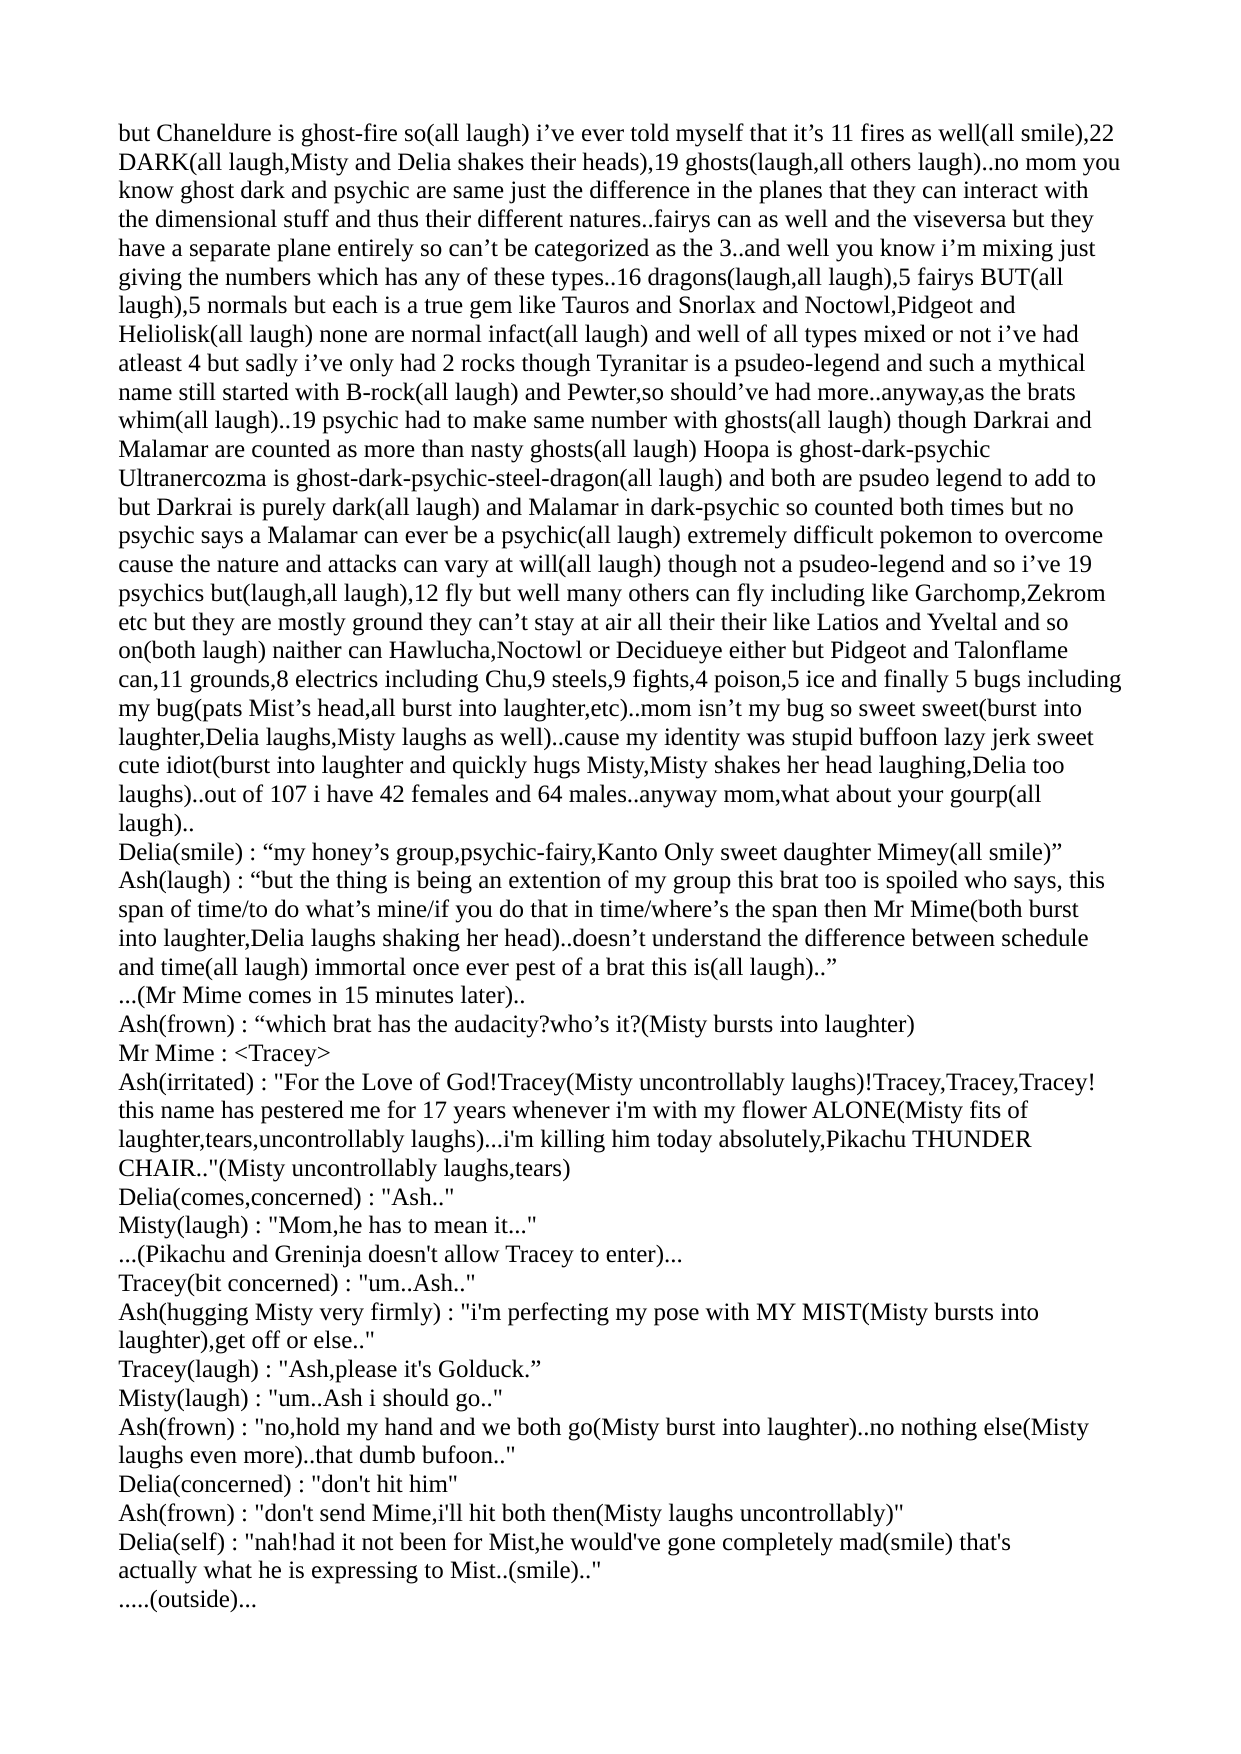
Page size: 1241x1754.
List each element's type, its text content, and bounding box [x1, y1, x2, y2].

text Ash(laugh) : “but the thing is being an extention of my group this brat too is spoiled who says, this span of time/to do what’s mine/if you do that in time/where’s the span then Mr Mime(both burst into laughter,Delia laughs shaking her head)..doesn’t understand the difference between schedule and time(all laugh) immortal once ever pest of a brat this is(all laugh)..” [118, 866, 1122, 981]
text .....(outside)... [118, 1584, 1122, 1613]
text Delia(smile) : “my honey’s group,psychic-fairy,Kanto Only sweet daughter Mimey(all smile)” [118, 837, 1122, 866]
text Delia(comes,concerned) : "Ash.." [118, 1182, 1122, 1211]
text Ash(frown) : “which brat has the audacity?who’s it?(Misty bursts into laughter) [118, 1009, 1122, 1038]
text Misty(laugh) : "um..Ash i should go.." [118, 1383, 1122, 1412]
text but Chaneldure is ghost-fire so(all laugh) i’ve ever told myself that it’s 11 fires as well(all smile),22 DARK(all laugh,Misty and Delia shakes their heads),19 ghosts(laugh,all others laugh)..no mom you know ghost dark and psychic are same just the difference in the planes that they can interact with the dimensional stuff and thus their different natures..fairys can as well and the viseversa but they have a separate plane entirely so can’t be categorized as the 3..and well you know i’m mixing just giving the numbers which has any of these types..16 dragons(laugh,all laugh),5 fairys BUT(all laugh),5 normals but each is a true gem like Tauros and Snorlax and Noctowl,Pidgeot and Heliolisk(all laugh) none are normal infact(all laugh) and well of all types mixed or not i’ve had atleast 4 but sadly i’ve only had 2 rocks though Tyranitar is a psudeo-legend and such a mythical name still started with B-rock(all laugh) and Pewter,so should’ve had more..anyway,as the brats whim(all laugh)..19 psychic had to make same number with ghosts(all laugh) though Darkrai and Malamar are counted as more than nasty ghosts(all laugh) Hoopa is ghost-dark-psychic Ultranercozma is ghost-dark-psychic-steel-dragon(all laugh) and both are psudeo legend to add to but Darkrai is purely dark(all laugh) and Malamar in dark-psychic so counted both times but no psychic says a Malamar can ever be a psychic(all laugh) extremely difficult pokemon to overcome cause the nature and attacks can vary at will(all laugh) though not a psudeo-legend and so i’ve 19 psychics but(laugh,all laugh),12 fly but well many others can fly including like Garchomp,Zekrom etc but they are mostly ground they can’t stay at air all their their like Latios and Yveltal and so on(both laugh) naither can Hawlucha,Noctowl or Decidueye either but Pidgeot and Talonflame can,11 grounds,8 electrics including Chu,9 steels,9 fights,4 poison,5 ice and finally 5 bugs including my bug(pats Mist’s head,all burst into laughter,etc)..mom isn’t my bug so sweet sweet(burst into laughter,Delia laughs,Misty laughs as well)..cause my identity was stupid buffoon lazy jerk sweet cute idiot(burst into laughter and quickly hugs Misty,Misty shakes her head laughing,Delia too laughs)..out of 107 i have 42 females and 64 males..anyway mom,what about your gourp(all laugh).. [118, 118, 1122, 837]
text ...(Mr Mime comes in 15 minutes later).. [118, 981, 1122, 1009]
text ...(Pikachu and Greninja doesn't allow Tracey to enter)... [118, 1239, 1122, 1268]
text Delia(self) : "nah!had it not been for Mist,he would've gone completely mad(smile) that's [118, 1527, 1122, 1556]
text Ash(frown) : "don't send Mime,i'll hit both then(Misty laughs uncontrollably)" [118, 1498, 1122, 1527]
text Ash(irritated) : "For the Love of God!Tracey(Misty uncontrollably laughs)!Tracey,Tracey,Tracey!this name has pestered me for 17 years whenever i'm with my flower ALONE(Misty fits of laughter,tears,uncontrollably laughs)...i'm killing him today absolutely,Pikachu THUNDER CHAIR.."(Misty uncontrollably laughs,tears) [118, 1067, 1122, 1182]
text Ash(hugging Misty very firmly) : "i'm perfecting my pose with MY MIST(Misty bursts into laughter),get off or else.." [118, 1297, 1122, 1354]
text Tracey(bit concerned) : "um..Ash.." [118, 1268, 1122, 1297]
text Mr Mime : <Tracey> [118, 1038, 1122, 1067]
text Delia(concerned) : "don't hit him" [118, 1469, 1122, 1498]
text actually what he is expressing to Mist..(smile).." [118, 1556, 1122, 1584]
text Tracey(laugh) : "Ash,please it's Golduck.” [118, 1354, 1122, 1383]
text Ash(frown) : "no,hold my hand and we both go(Misty burst into laughter)..no nothing else(Misty laughs even more)..that dumb bufoon.." [118, 1412, 1122, 1469]
text Misty(laugh) : "Mom,he has to mean it..." [118, 1211, 1122, 1239]
